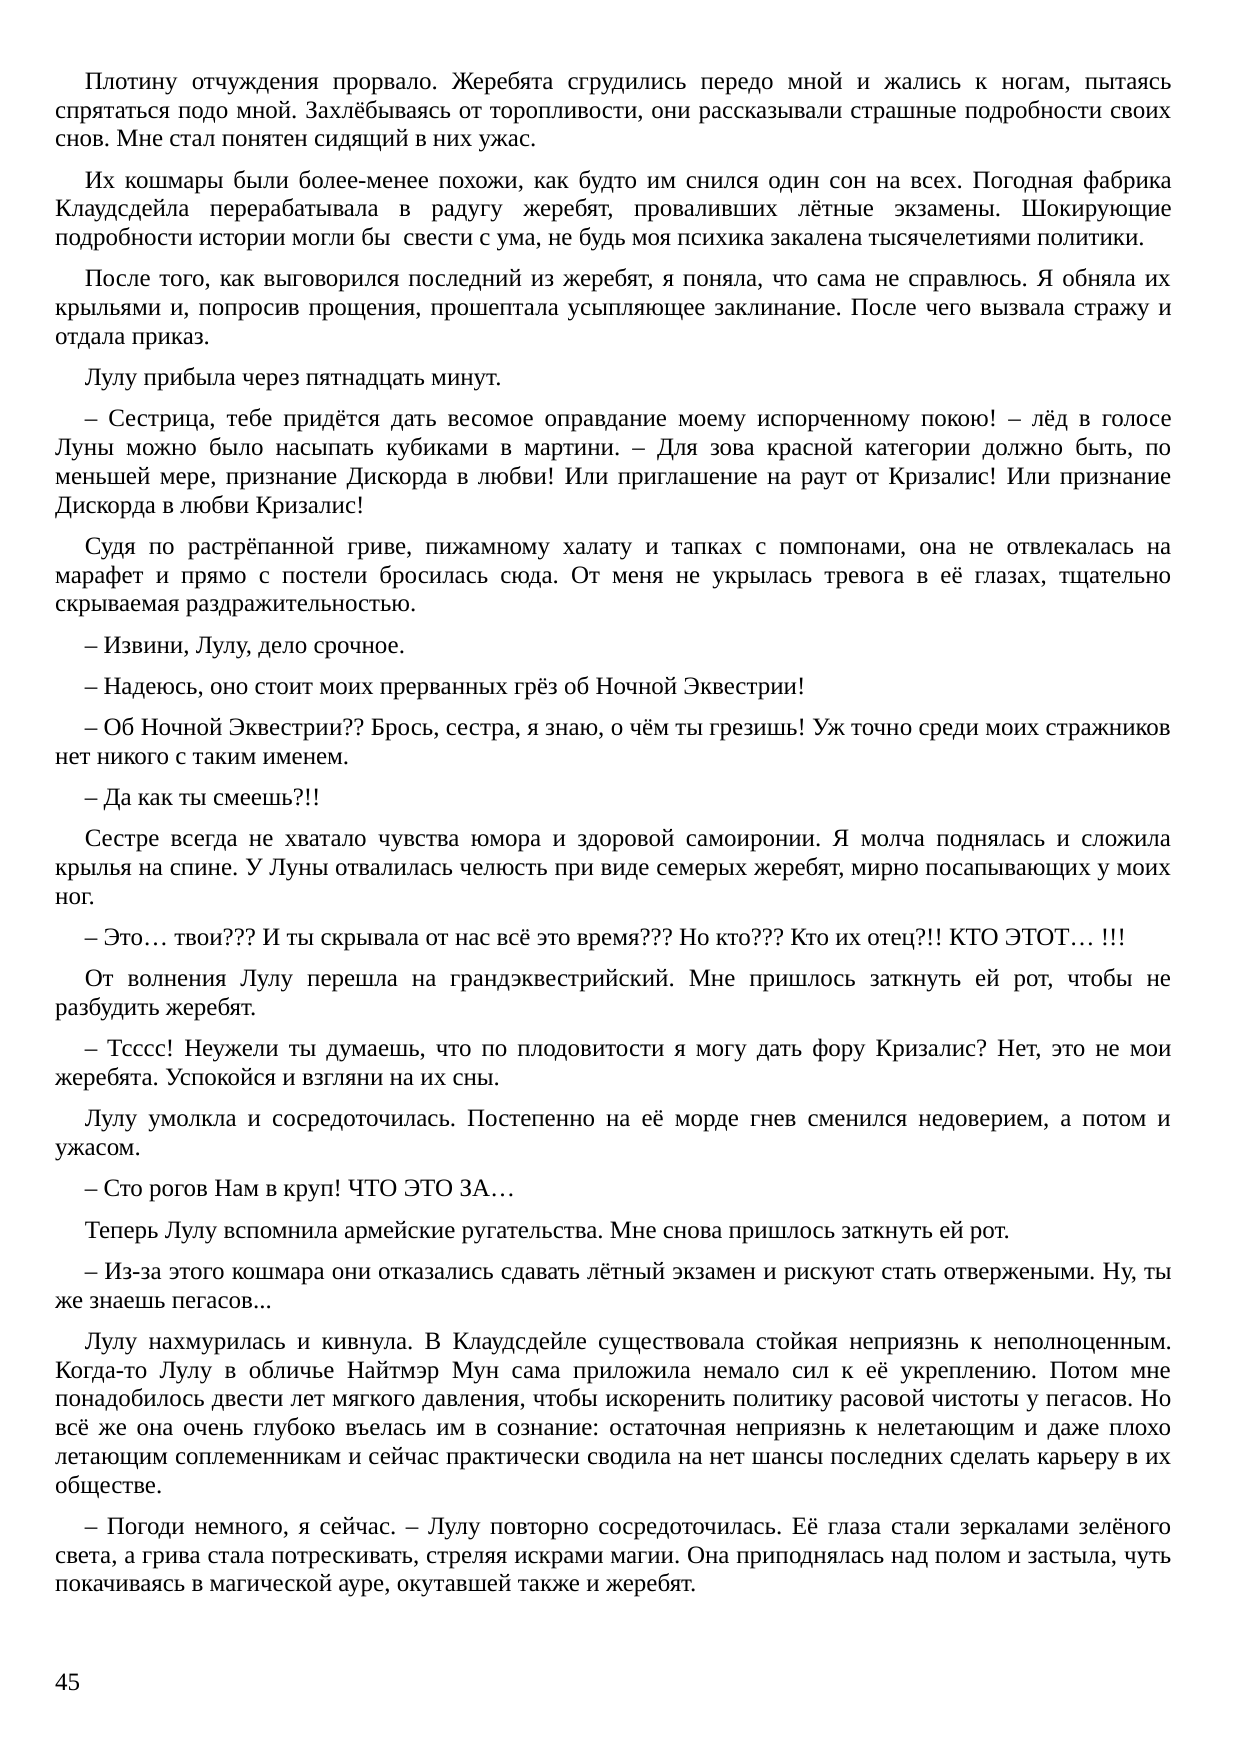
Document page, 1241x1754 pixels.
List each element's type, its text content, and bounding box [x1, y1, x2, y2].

text Судя по растрёпанной гриве, пижамному халату и тапках с помпонами, она не отвлекалась на марафет и прямо с постели бросилась сюда. От меня не укрылась тревога в её глазах, тщательно скрываемая раздражительностью. [55, 531, 1173, 617]
text – Да как ты смеешь?!! [55, 782, 1173, 811]
text – Извини, Лулу, дело срочное. [55, 630, 1173, 658]
text Лулу прибыла через пятнадцать минут. [55, 362, 1173, 391]
text Лулу умолкла и сосредоточилась. Постепенно на её морде гнев сменился недоверием, а потом и ужасом. [55, 1103, 1173, 1161]
text Теперь Лулу вспомнила армейские ругательства. Мне снова пришлось заткнуть ей рот. [55, 1215, 1173, 1243]
text – Сестрица, тебе придётся дать весомое оправдание моему испорченному покою! – лёд в голосе Луны можно было насыпать кубиками в мартини. – Для зова красной категории должно быть, по меньшей мере, признание Дискорда в любви! Или приглашение на раут от Кризалис! Или признание Дискорда в любви Кризалис! [55, 403, 1173, 518]
text От волнения Лулу перешла на грандэквестрийский. Мне пришлось заткнуть ей рот, чтобы не разбудить жеребят. [55, 963, 1173, 1021]
text Лулу нахмурилась и кивнула. В Клаудсдейле существовала стойкая неприязнь к неполноценным. Когда-то Лулу в обличье Найтмэр Мун сама приложила немало сил к её укреплению. Потом мне понадобилось двести лет мягкого давления, чтобы искоренить политику расовой чистоты у пегасов. Но всё же она очень глубоко въелась им в сознание: остаточная неприязнь к нелетающим и даже плохо летающим соплеменникам и сейчас практически сводила на нет шансы последних сделать карьеру в их обществе. [55, 1326, 1173, 1498]
text – Тсссс! Неужели ты думаешь, что по плодовитости я могу дать фору Кризалис? Нет, это не мои жеребята. Успокойся и взгляни на их сны. [55, 1033, 1173, 1091]
text После того, как выговорился последний из жеребят, я поняла, что сама не справлюсь. Я обняла их крыльями и, попросив прощения, прошептала усыпляющее заклинание. После чего вызвала стражу и отдала приказ. [55, 263, 1173, 350]
text Их кошмары были более-менее похожи, как будто им снился один сон на всех. Погодная фабрика Клаудсдейла перерабатывала в радугу жеребят, проваливших лётные экзамены. Шокирующие подробности истории могли бы свести с ума, не будь моя психика закалена тысячелетиями политики. [55, 165, 1173, 251]
text Плотину отчуждения прорвало. Жеребята сгрудились передо мной и жались к ногам, пытаясь спрятаться подо мной. Захлёбываясь от торопливости, они рассказывали страшные подробности своих снов. Мне стал понятен сидящий в них ужас. [55, 66, 1173, 152]
text – Из-за этого кошмара они отказались сдавать лётный экзамен и рискуют стать отвержеными. Ну, ты же знаешь пегасов... [55, 1256, 1173, 1313]
text – Надеюсь, оно стоит моих прерванных грёз об Ночной Эквестрии! [55, 671, 1173, 700]
text – Об Ночной Эквестрии?? Брось, сестра, я знаю, о чём ты грезишь! Уж точно среди моих стражников нет никого с таким именем. [55, 712, 1173, 770]
text – Сто рогов Нам в круп! ЧТО ЭТО ЗА… [55, 1173, 1173, 1202]
text – Погоди немного, я сейчас. – Лулу повторно сосредоточилась. Её глаза стали зеркалами зелёного света, а грива стала потрескивать, стреляя искрами магии. Она приподнялась над полом и застыла, чуть покачиваясь в магической ауре, окутавшей также и жеребят. [55, 1511, 1173, 1597]
text Сестре всегда не хватало чувства юмора и здоровой самоиронии. Я молча поднялась и сложила крылья на спине. У Луны отвалилась челюсть при виде семерых жеребят, мирно посапывающих у моих ног. [55, 823, 1173, 910]
text – Это… твои??? И ты скрывала от нас всё это время??? Но кто??? Кто их отец?!! КТО ЭТОТ… !!! [55, 922, 1173, 951]
